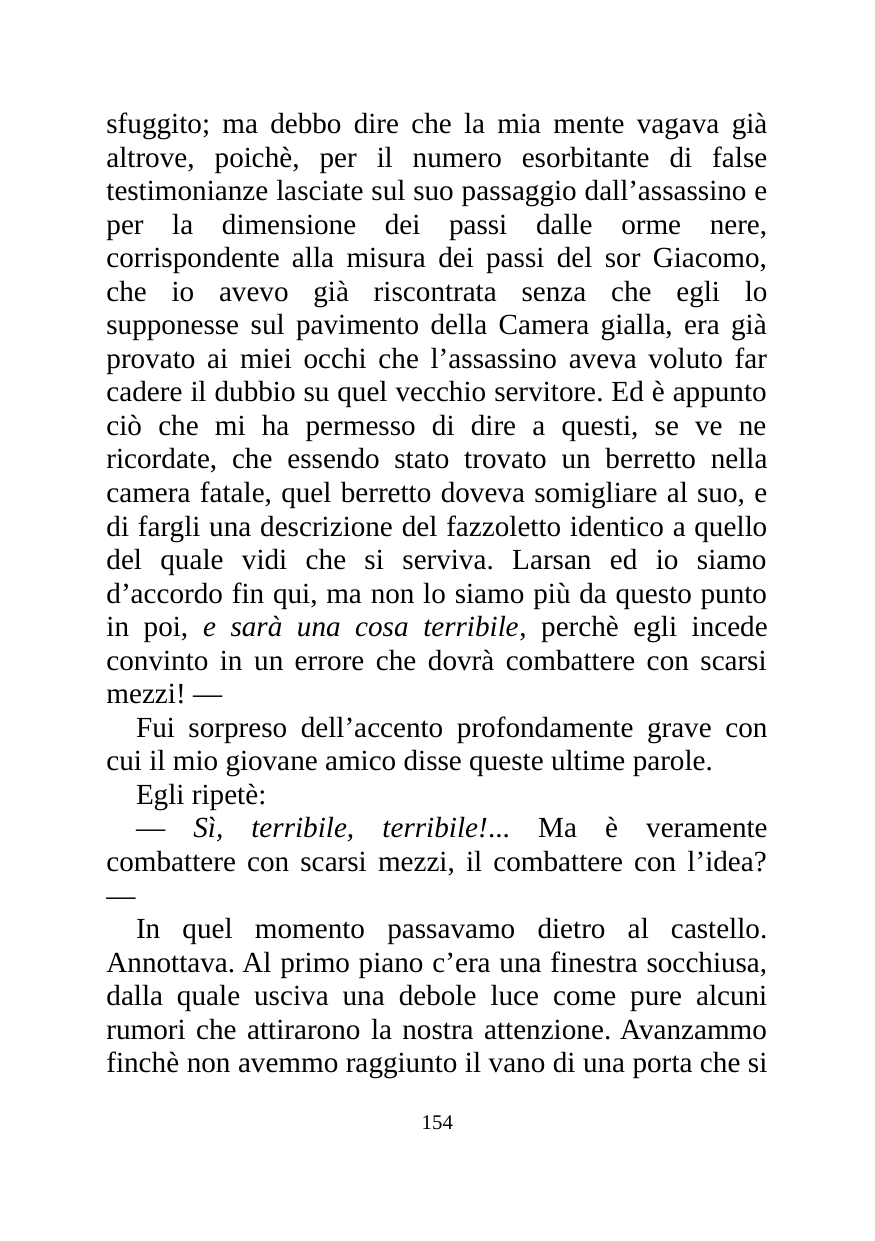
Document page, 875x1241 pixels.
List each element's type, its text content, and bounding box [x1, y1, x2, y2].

text sfuggito; ma debbo dire che la mia mente vagava già altrove, poichè, per il numero esorbitante di false testimonianze lasciate sul suo passaggio dall’assassino e per la dimensione dei passi dalle orme nere, corrispondente alla misura dei passi del sor Giacomo, che io avevo già riscontrata senza che egli lo supponesse sul pavimento della Camera gialla, era già provato ai miei occhi che l’assassino aveva voluto far cadere il dubbio su quel vecchio servitore. Ed è appunto ciò che mi ha permesso di dire a questi, se ve ne ricordate, che essendo stato trovato un berretto nella camera fatale, quel berretto doveva somigliare al suo, e di fargli una descrizione del fazzoletto identico a quello del quale vidi che si serviva. Larsan ed io siamo d’accordo fin qui, ma non lo siamo più da questo punto in poi, e sarà una cosa terribile, perchè egli incede convinto in un errore che dovrà combattere con scarsi mezzi! — [106, 106, 768, 710]
text In quel momento passavamo dietro al castello. Annottava. Al primo piano c’era una finestra socchiusa, dalla quale usciva una debole luce come pure alcuni rumori che attirarono la nostra attenzione. Avanzammo finchè non avemmo raggiunto il vano di una porta che si [106, 911, 768, 1079]
text — Sì, terribile, terribile!... Ma è veramente combattere con scarsi mezzi, il combattere con l’idea? — [106, 811, 768, 911]
text Egli ripetè: [106, 777, 768, 811]
text Fui sorpreso dell’accento profondamente grave con cui il mio giovane amico disse queste ultime parole. [106, 710, 768, 777]
